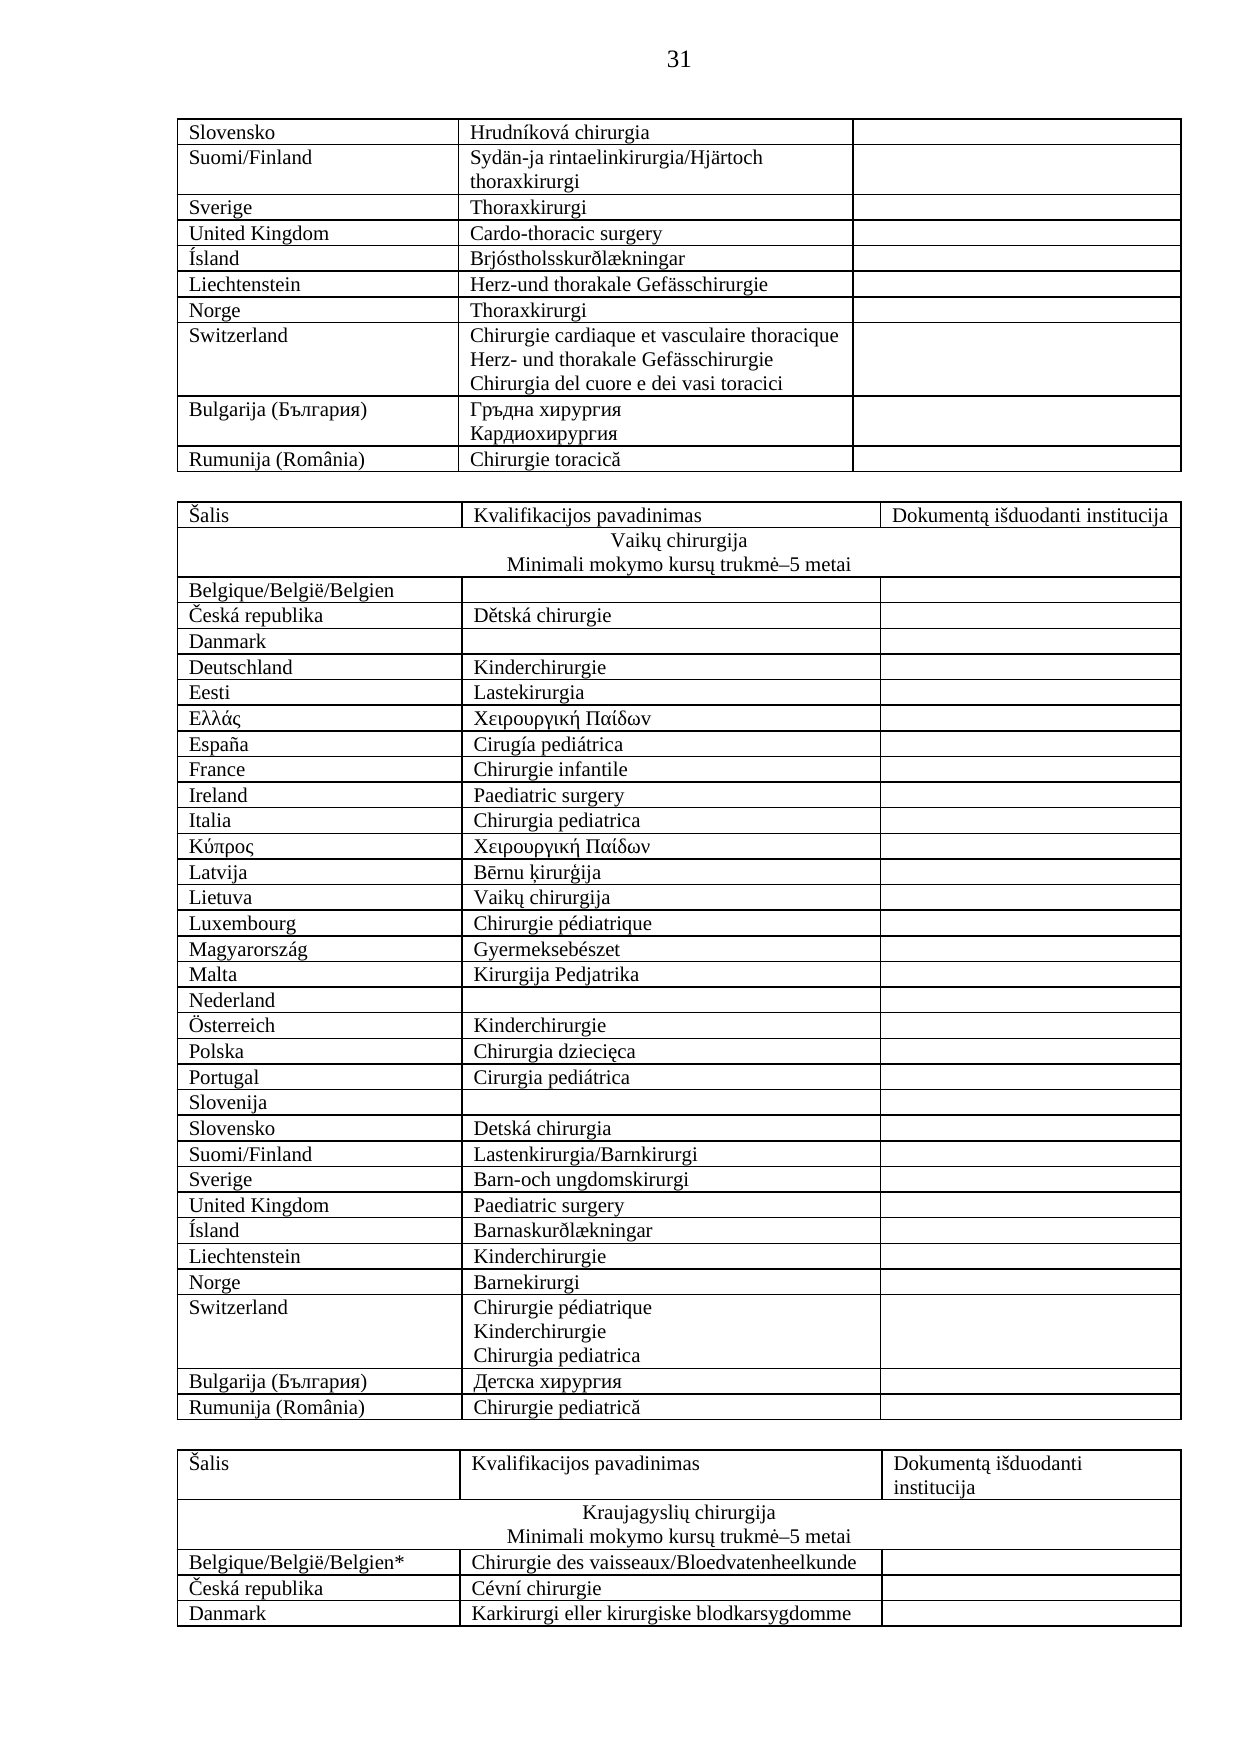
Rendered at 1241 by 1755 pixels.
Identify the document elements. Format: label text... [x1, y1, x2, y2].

table_cell Chirurgie pediatrică [463, 1395, 880, 1419]
table_cell Bērnu ķirurģija [463, 860, 880, 884]
table_cell Cardo-thoracic surgery [459, 221, 852, 245]
table_cell Rumunija (România) [178, 1395, 461, 1419]
table_cell Bulgarija (България) [178, 1369, 461, 1393]
table_cell [881, 706, 1180, 730]
table_cell [881, 1142, 1180, 1166]
table_cell Thoraxkirurgi [459, 195, 852, 219]
table_cell Paediatric surgery [463, 783, 880, 807]
table_header Šalis [178, 1451, 459, 1499]
table_cell United Kingdom [178, 1193, 461, 1217]
table_cell Slovensko [178, 120, 458, 144]
table_cell [881, 1193, 1180, 1217]
table_cell Chirurgia dziecięca [463, 1039, 880, 1063]
table_cell Slovenija [178, 1090, 461, 1114]
table_cell Vaikų chirurgija [463, 885, 880, 909]
table_cell [881, 1039, 1180, 1063]
table_cell Brjóstholsskurðlækningar [459, 246, 852, 270]
table_cell [883, 1576, 1180, 1600]
table_cell [881, 1270, 1180, 1294]
table_cell Barnekirurgi [463, 1270, 880, 1294]
table_cell Portugal [178, 1065, 461, 1089]
table_cell Norge [178, 1270, 461, 1294]
table_cell Kirurgija Pedjatrika [463, 962, 880, 986]
table_cell Belgique/België/Belgien* [178, 1550, 459, 1574]
table_cell [854, 120, 1180, 144]
table_cell [883, 1550, 1180, 1574]
table_cell Belgique/België/Belgien [178, 578, 461, 602]
table_cell Sydän-ja rintaelinkirurgia/Hjärtoch thoraxkirurgi [459, 145, 852, 193]
table_header Dokumentą išduodanti institucija [883, 1451, 1180, 1499]
table_cell [881, 1116, 1180, 1140]
table_cell [881, 603, 1180, 627]
table_cell [463, 988, 880, 1012]
table_cell [881, 680, 1180, 704]
table_cell [881, 1167, 1180, 1191]
table_cell Herz-und thorakale Gefässchirurgie [459, 272, 852, 296]
table_cell Eesti [178, 680, 461, 704]
table_cell [881, 885, 1180, 909]
table_cell [463, 1090, 880, 1114]
table_cell Cévní chirurgie [461, 1576, 881, 1600]
table_cell Karkirurgi eller kirurgiske blodkarsygdomme [461, 1601, 881, 1625]
table_cell Sverige [178, 1167, 461, 1191]
table_cell Paediatric surgery [463, 1193, 880, 1217]
table_cell [854, 195, 1180, 219]
table_cell Suomi/Finland [178, 145, 458, 193]
table_cell Κύπρος [178, 834, 461, 858]
table_cell [881, 629, 1180, 653]
table_cell Detská chirurgia [463, 1116, 880, 1140]
table_cell Cirugía pediátrica [463, 732, 880, 756]
table_header Šalis [178, 503, 461, 527]
table_cell Chirurgie des vaisseaux/Bloedvatenheelkunde [461, 1550, 881, 1574]
table_cell [854, 272, 1180, 296]
table_cell Chirurgie cardiaque et vasculaire thoracique Herz- und thorakale Gefässchirurgie Chirurgia del cuore e dei vasi toracici [459, 323, 852, 395]
table_cell [854, 397, 1180, 445]
table_cell [881, 1013, 1180, 1037]
table_cell France [178, 757, 461, 781]
table_cell Kinderchirurgie [463, 1013, 880, 1037]
table_cell Bulgarija (България) [178, 397, 458, 445]
table_cell Lastenkirurgia/Barnkirurgi [463, 1142, 880, 1166]
table_header Dokumentą išduodanti institucija [881, 503, 1180, 527]
table_cell Danmark [178, 1601, 459, 1625]
table_cell Gyermeksebészet [463, 937, 880, 961]
table_cell [463, 629, 880, 653]
table_cell Χειρoυργική Παίδωv [463, 706, 880, 730]
table_cell [881, 655, 1180, 679]
table_cell [881, 1218, 1180, 1242]
table_cell [881, 757, 1180, 781]
table_cell Cirurgia pediátrica [463, 1065, 880, 1089]
table_cell Гръдна хирургия Кардиохирургия [459, 397, 852, 445]
table_cell Italia [178, 808, 461, 832]
table_cell [881, 783, 1180, 807]
table_cell Barn-och ungdomskirurgi [463, 1167, 880, 1191]
table_cell [883, 1601, 1180, 1625]
table_cell [881, 732, 1180, 756]
table_cell Rumunija (România) [178, 447, 458, 471]
table_cell [881, 1369, 1180, 1393]
table_cell Nederland [178, 988, 461, 1012]
table_cell Χειρουργική Παίδων [463, 834, 880, 858]
table_cell Kinderchirurgie [463, 655, 880, 679]
table_cell Switzerland [178, 323, 458, 395]
table_cell Latvija [178, 860, 461, 884]
table_cell [881, 834, 1180, 858]
table_cell Vaikų chirurgija Minimali mokymo kursų trukmė–5 metai [178, 528, 1180, 576]
table_cell Lastekirurgia [463, 680, 880, 704]
table_cell Chirurgia pediatrica [463, 808, 880, 832]
table_cell Kinderchirurgie [463, 1244, 880, 1268]
table_cell [854, 221, 1180, 245]
table_cell España [178, 732, 461, 756]
table_cell Ísland [178, 1218, 461, 1242]
table_cell [881, 937, 1180, 961]
table_cell [854, 323, 1180, 395]
table_cell Sverige [178, 195, 458, 219]
table_cell Magyarország [178, 937, 461, 961]
table_cell Hrudníková chirurgia [459, 120, 852, 144]
table_cell [854, 298, 1180, 322]
table_cell Kraujagyslių chirurgija Minimali mokymo kursų trukmė–5 metai [178, 1500, 1180, 1548]
table_cell [881, 962, 1180, 986]
table_cell [881, 1395, 1180, 1419]
table_cell Chirurgie infantile [463, 757, 880, 781]
table_cell Česká republika [178, 603, 461, 627]
table_cell [881, 1090, 1180, 1114]
table_cell Thoraxkirurgi [459, 298, 852, 322]
table_cell Ireland [178, 783, 461, 807]
table_cell [881, 578, 1180, 602]
table_cell Barnaskurðlækningar [463, 1218, 880, 1242]
table_cell Deutschland [178, 655, 461, 679]
table_cell Danmark [178, 629, 461, 653]
table_cell Liechtenstein [178, 1244, 461, 1268]
table_cell Malta [178, 962, 461, 986]
table_cell Ελλάς [178, 706, 461, 730]
table_cell Lietuva [178, 885, 461, 909]
table_cell [854, 447, 1180, 471]
table_cell [881, 911, 1180, 935]
table_cell [854, 246, 1180, 270]
table_cell Dětská chirurgie [463, 603, 880, 627]
table_cell [463, 578, 880, 602]
table_cell Switzerland [178, 1295, 461, 1367]
table_cell Детска хирургия [463, 1369, 880, 1393]
table_cell Slovensko [178, 1116, 461, 1140]
table_cell Česká republika [178, 1576, 459, 1600]
table_cell [881, 860, 1180, 884]
table_cell Österreich [178, 1013, 461, 1037]
table_cell Chirurgie toracică [459, 447, 852, 471]
table_cell Chirurgie pédiatrique Kinderchirurgie Chirurgia pediatrica [463, 1295, 880, 1367]
table_cell United Kingdom [178, 221, 458, 245]
table_cell Polska [178, 1039, 461, 1063]
table_cell [881, 988, 1180, 1012]
table_cell [881, 808, 1180, 832]
table_cell Chirurgie pédiatrique [463, 911, 880, 935]
table_cell [881, 1065, 1180, 1089]
table_header Kvalifikacijos pavadinimas [463, 503, 880, 527]
table_header Kvalifikacijos pavadinimas [461, 1451, 881, 1499]
table_cell Ísland [178, 246, 458, 270]
table_cell Suomi/Finland [178, 1142, 461, 1166]
table_cell Norge [178, 298, 458, 322]
table_cell [881, 1244, 1180, 1268]
table_cell [854, 145, 1180, 193]
table_cell [881, 1295, 1180, 1367]
table_cell Liechtenstein [178, 272, 458, 296]
table_cell Luxembourg [178, 911, 461, 935]
